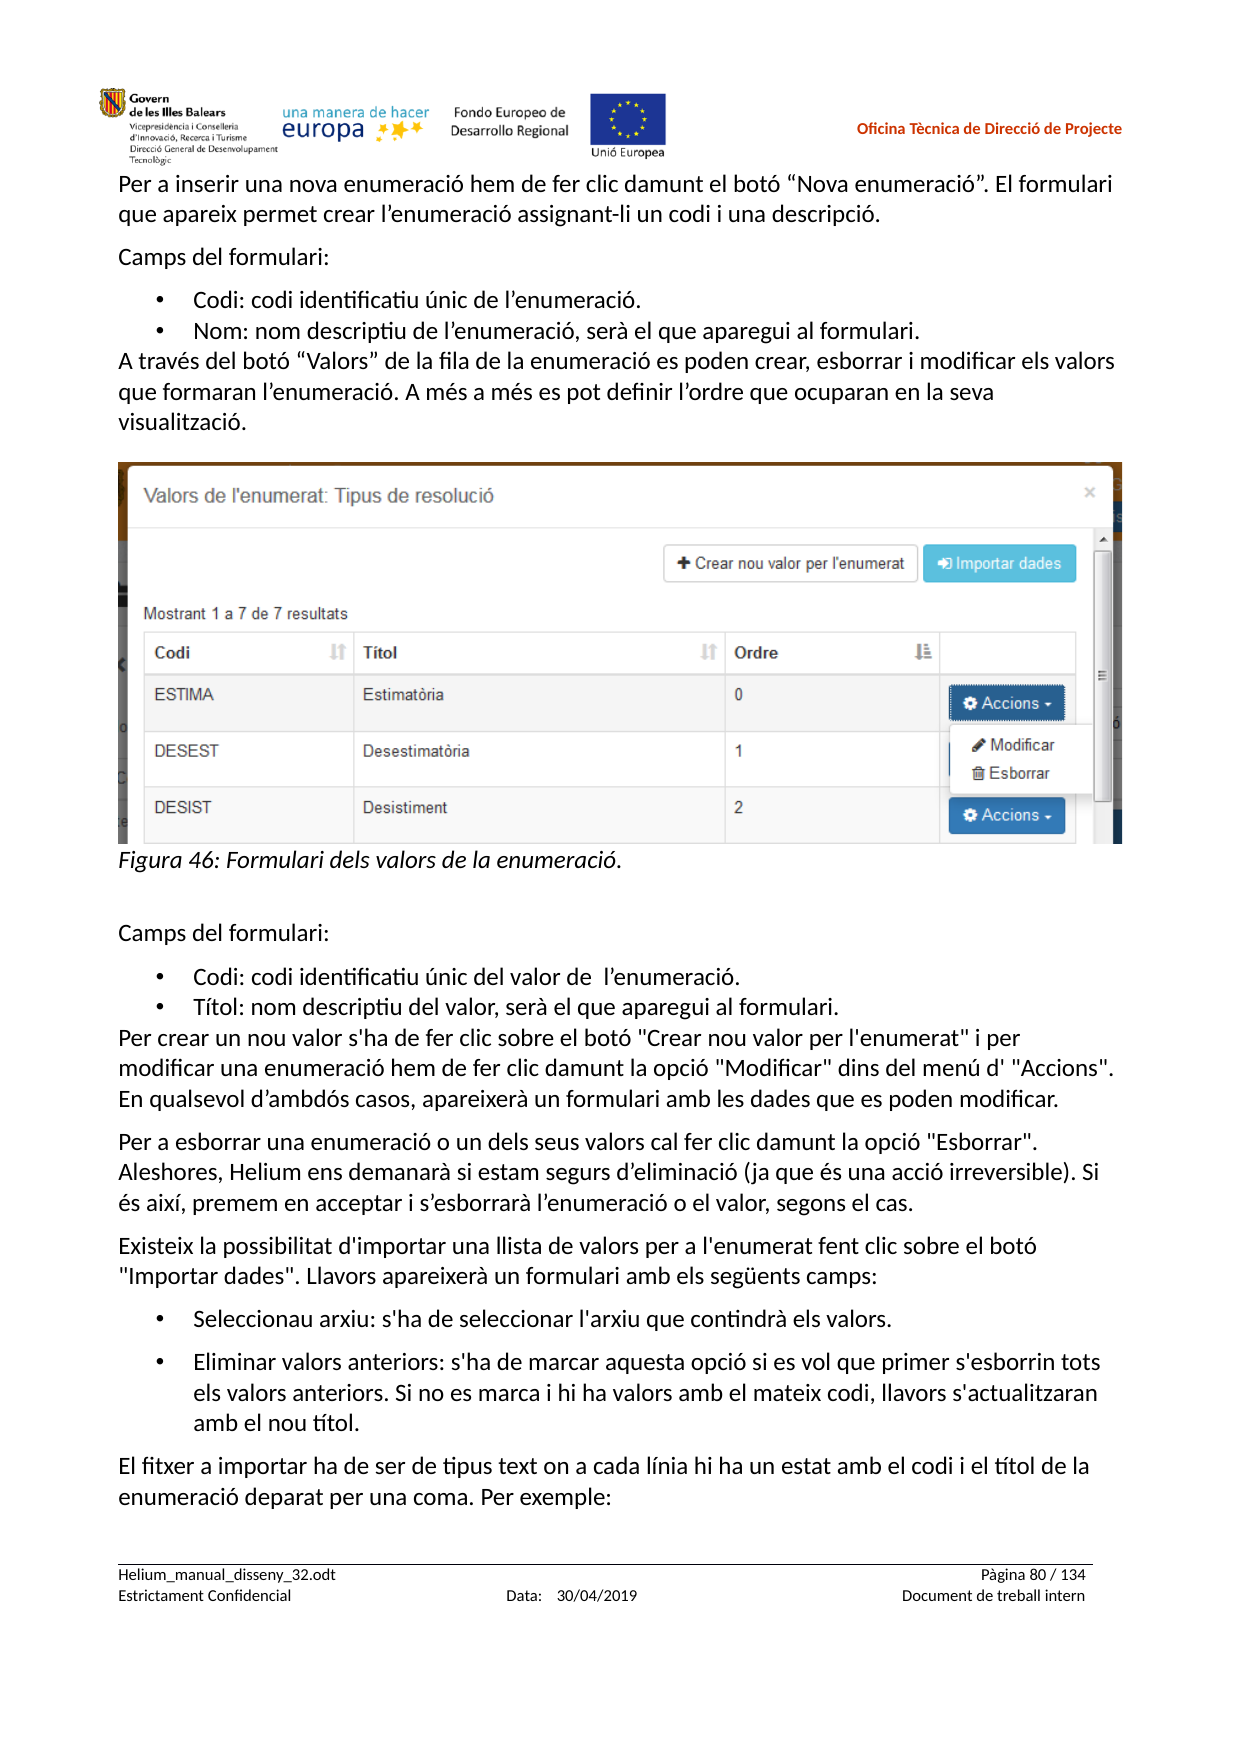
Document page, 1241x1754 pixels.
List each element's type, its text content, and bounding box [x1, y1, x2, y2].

text Per a inserir una nova enumeració hem de fer clic damunt el botó “Nova enumeració”. El formulari que apareix permet crear l’enumeració assignant-li un codi i una descripció. [118, 168, 1122, 229]
picture [99, 87, 668, 166]
list Codi: codi identificatiu únic de l’enumeració. [156, 284, 1122, 315]
list Nom: nom descriptiu de l’enumeració, serà el que aparegui al formulari. [156, 315, 1122, 346]
text A través del botó “Valors” de la fila de la enumeració es poden crear, esborrar i modificar els valors que formaran l’enumeració. A més a més es pot definir l’ordre que ocuparan en la seva visualització. [118, 346, 1122, 437]
text Camps del formulari: [118, 918, 1122, 948]
text El fitxer a importar ha de ser de tipus text on a cada línia hi ha un estat amb el codi i el títol de la enumeració deparat per una coma. Per exemple: [118, 1450, 1122, 1511]
picture [118, 462, 1123, 844]
list Títol: nom descriptiu del valor, serà el que aparegui al formulari. [156, 991, 1122, 1022]
text Figura 46: Formulari dels valors de la enumeració. [118, 844, 1122, 874]
text Camps del formulari: [118, 241, 1122, 272]
list Eliminar valors anteriors: s'ha de marcar aquesta opció si es vol que primer s'esborrin tots els valors anteriors. Si no es marca i hi ha valors amb el mateix codi, llavors s'actualitzaran amb el nou títol. [156, 1346, 1122, 1438]
list Seleccionau arxiu: s'ha de seleccionar l'arxiu que contindrà els valors. [156, 1303, 1122, 1334]
list Codi: codi identificatiu únic del valor de l’enumeració. [156, 961, 1122, 991]
text Existeix la possibilitat d'importar una llista de valors per a l'enumerat fent clic sobre el botó "Importar dades". Llavors apareixerà un formulari amb els següents camps: [118, 1230, 1122, 1291]
text Per crear un nou valor s'ha de fer clic sobre el botó "Crear nou valor per l'enumerat" i per modificar una enumeració hem de fer clic damunt la opció "Modificar" dins del menú d' "Accions". En qualsevol d’ambdós casos, apareixerà un formulari amb les dades que es poden modificar. [118, 1022, 1122, 1113]
text Per a esborrar una enumeració o un dels seus valors cal fer clic damunt la opció "Esborrar". Aleshores, Helium ens demanarà si estam segurs d’eliminació (ja que és una acció irreversible). Si és així, premem en acceptar i s’esborrarà l’enumeració o el valor, segons el cas. [118, 1126, 1122, 1217]
